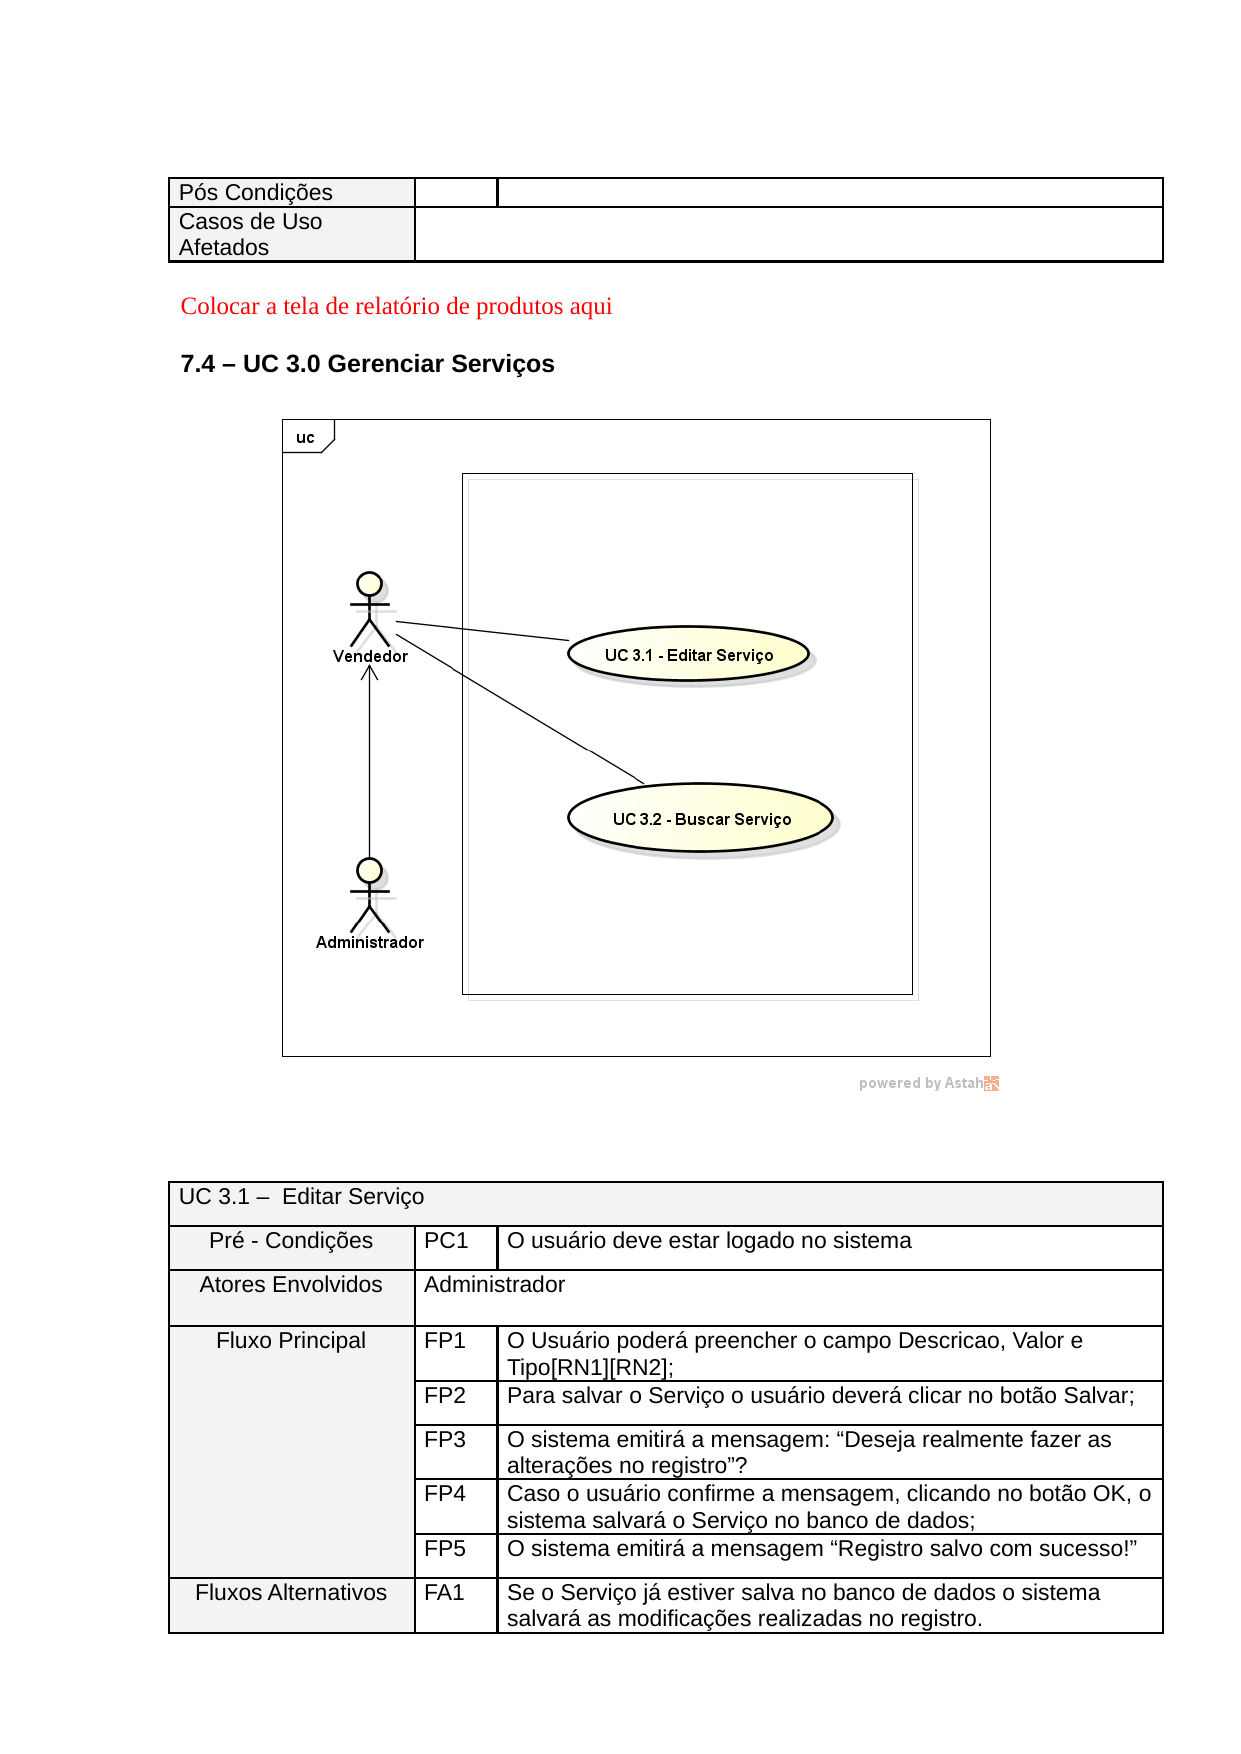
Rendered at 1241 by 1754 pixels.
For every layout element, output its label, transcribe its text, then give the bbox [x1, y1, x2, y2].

table_cell PC1 [416, 1227, 496, 1269]
table_cell Fluxo Principal [170, 1327, 414, 1577]
table_cell O sistema emitirá a mensagem “Registro salvo com sucesso!” [499, 1535, 1162, 1577]
table_cell Pré - Condições [170, 1227, 414, 1269]
table_cell O Usuário poderá preencher o campo Descricao, Valor e Tipo[RN1][RN2]; [499, 1327, 1162, 1380]
table_cell FP3 [416, 1426, 496, 1478]
table_cell [416, 208, 1162, 260]
table_cell Atores Envolvidos [170, 1271, 414, 1325]
table_cell FP1 [416, 1327, 496, 1380]
text Colocar a tela de relatório de produtos aqui [180, 291, 1092, 320]
table_cell FA1 [416, 1579, 496, 1632]
picture [269, 406, 1003, 1095]
table_cell Administrador [416, 1271, 1162, 1325]
table_cell FP5 [416, 1535, 496, 1577]
table_cell FP2 [416, 1382, 496, 1423]
table_cell Caso o usuário confirme a mensagem, clicando no botão OK, o sistema salvará o Serviço no banco de dados; [499, 1480, 1162, 1533]
table_cell Fluxos Alternativos [170, 1579, 414, 1632]
table_cell Para salvar o Serviço o usuário deverá clicar no botão Salvar; [499, 1382, 1162, 1423]
table_cell FP4 [416, 1480, 496, 1533]
table_cell Se o Serviço já estiver salva no banco de dados o sistema salvará as modificações realizadas no registro. [499, 1579, 1162, 1632]
table_cell [416, 179, 496, 206]
table_cell Casos de Uso Afetados [170, 208, 414, 260]
table_header UC 3.1 – Editar Serviço [170, 1183, 1162, 1225]
text 7.4 – UC 3.0 Gerenciar Serviços [180, 349, 1092, 377]
table_cell O usuário deve estar logado no sistema [499, 1227, 1162, 1269]
table_cell O sistema emitirá a mensagem: “Deseja realmente fazer as alterações no registro”? [499, 1426, 1162, 1478]
table_cell Pós Condições [170, 179, 414, 206]
table_cell [499, 179, 1162, 206]
